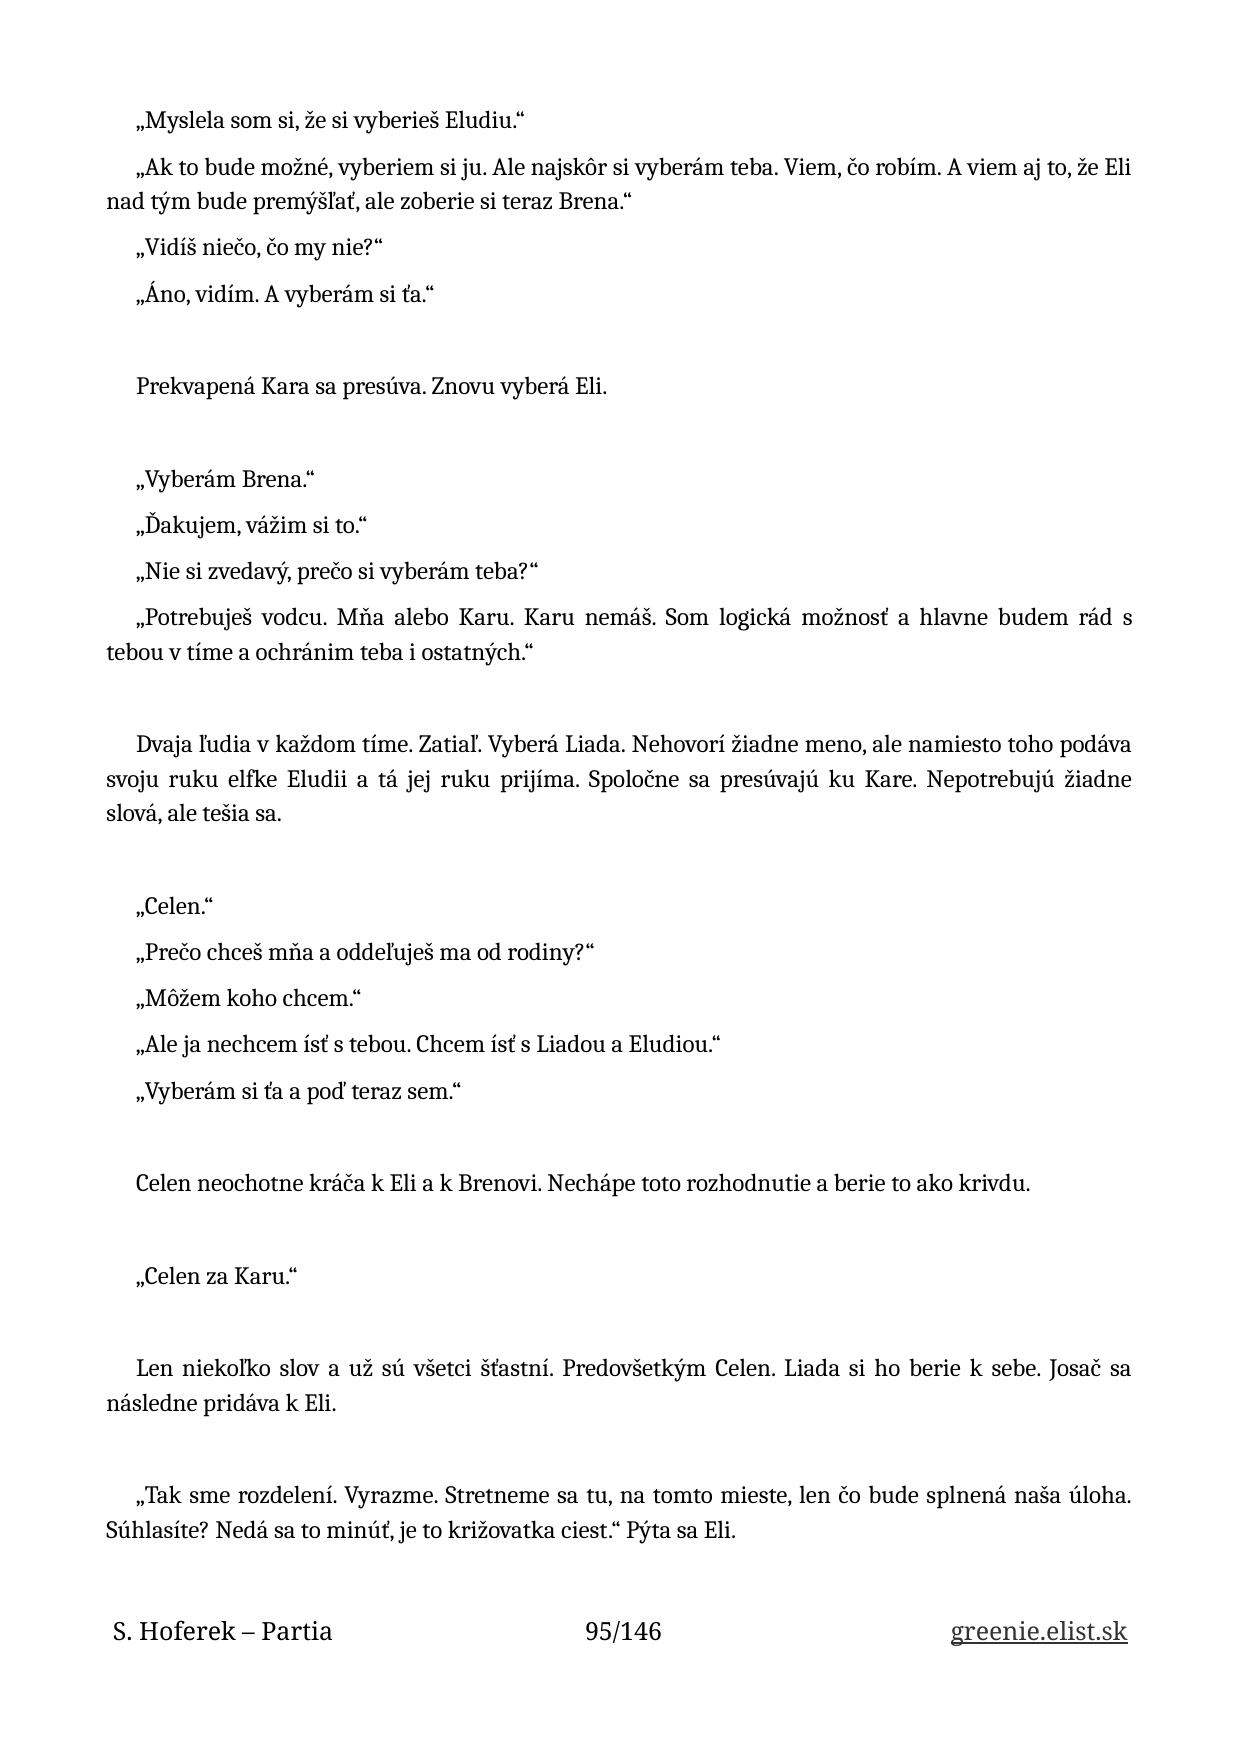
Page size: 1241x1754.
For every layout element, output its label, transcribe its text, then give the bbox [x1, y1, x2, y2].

text „Ale ja nechcem ísť s tebou. Chcem ísť s Liadou a Eludiou.“ [106, 1030, 1134, 1059]
text „Prečo chceš mňa a oddeľuješ ma od rodiny?“ [106, 938, 1134, 967]
text „Vidíš niečo, čo my nie?“ [106, 233, 1134, 262]
text „Môžem koho chcem.“ [106, 984, 1134, 1013]
text „Celen.“ [106, 892, 1134, 920]
text „Potrebuješ vodcu. Mňa alebo Karu. Karu nemáš. Som logická možnosť a hlavne budem rád s tebou v tíme a ochránim teba i ostatných.“ [106, 603, 1134, 666]
text „Áno, vidím. A vyberám si ťa.“ [106, 279, 1134, 308]
text „Nie si zvedavý, prečo si vyberám teba?“ [106, 557, 1134, 586]
text Prekvapená Kara sa presúva. Znovu vyberá Eli. [106, 372, 1134, 401]
text „Ak to bude možné, vyberiem si ju. Ale najskôr si vyberám teba. Viem, čo robím. A viem aj to, že Eli nad tým bude premýšľať, ale zoberie si teraz Brena.“ [106, 152, 1134, 216]
text „Vyberám si ťa a poď teraz sem.“ [106, 1077, 1134, 1105]
text „Ďakujem, vážim si to.“ [106, 511, 1134, 539]
text „Vyberám Brena.“ [106, 464, 1134, 493]
text Dvaja ľudia v každom tíme. Zatiaľ. Vyberá Liada. Nehovorí žiadne meno, ale namiesto toho podáva svoju ruku elfke Eludii a tá jej ruku prijíma. Spoločne sa presúvajú ku Kare. Nepotrebujú žiadne slová, ale tešia sa. [106, 730, 1134, 828]
text „Celen za Karu.“ [106, 1262, 1134, 1290]
text „Myslela som si, že si vyberieš Eludiu.“ [106, 106, 1134, 135]
text Celen neochotne kráča k Eli a k Brenovi. Nechápe toto rozhodnutie a berie to ako krivdu. [106, 1169, 1134, 1198]
text „Tak sme rozdelení. Vyrazme. Stretneme sa tu, na tomto mieste, len čo bude splnená naša úloha. Súhlasíte? Nedá sa to minúť, je to križovatka ciest.“ Pýta sa Eli. [106, 1481, 1134, 1544]
text Len niekoľko slov a už sú všetci šťastní. Predovšetkým Celen. Liada si ho berie k sebe. Josač sa následne pridáva k Eli. [106, 1354, 1134, 1417]
